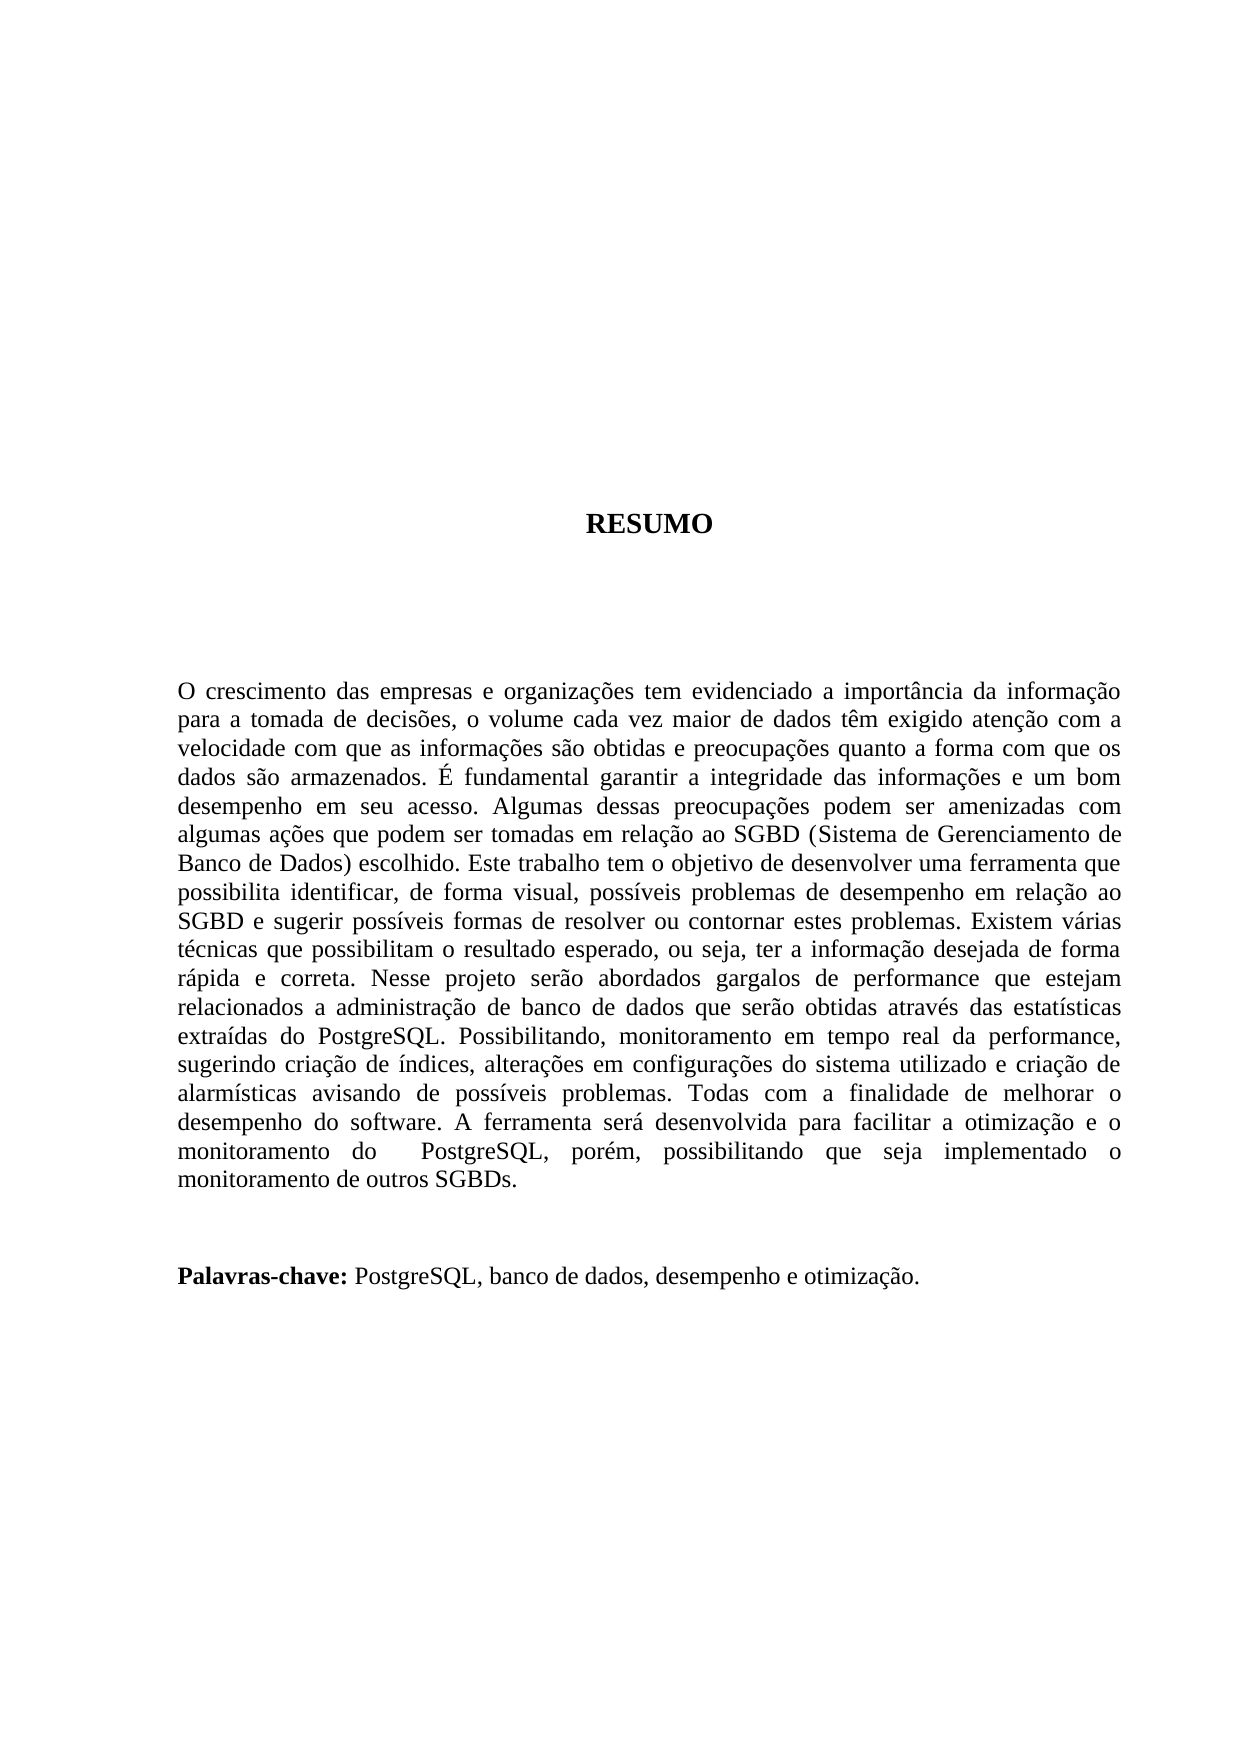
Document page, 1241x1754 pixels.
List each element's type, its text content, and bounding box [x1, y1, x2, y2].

text Palavras-chave: PostgreSQL, banco de dados, desempenho e otimização. [177, 1261, 1122, 1290]
text RESUMO [177, 506, 1122, 540]
text O crescimento das empresas e organizações tem evidenciado a importância da informação para a tomada de decisões, o volume cada vez maior de dados têm exigido atenção com a velocidade com que as informações são obtidas e preocupações quanto a forma com que os dados são armazenados. É fundamental garantir a integridade das informações e um bom desempenho em seu acesso. Algumas dessas preocupações podem ser amenizadas com algumas ações que podem ser tomadas em relação ao SGBD (Sistema de Gerenciamento de Banco de Dados) escolhido. Este trabalho tem o objetivo de desenvolver uma ferramenta que possibilita identificar, de forma visual, possíveis problemas de desempenho em relação ao SGBD e sugerir possíveis formas de resolver ou contornar estes problemas. Existem várias técnicas que possibilitam o resultado esperado, ou seja, ter a informação desejada de forma rápida e correta. Nesse projeto serão abordados gargalos de performance que estejam relacionados a administração de banco de dados que serão obtidas através das estatísticas extraídas do PostgreSQL. Possibilitando, monitoramento em tempo real da performance, sugerindo criação de índices, alterações em configurações do sistema utilizado e criação de alarmísticas avisando de possíveis problemas. Todas com a finalidade de melhorar o desempenho do software. A ferramenta será desenvolvida para facilitar a otimização e o monitoramento do PostgreSQL, porém, possibilitando que seja implementado o monitoramento de outros SGBDs. [177, 676, 1122, 1193]
